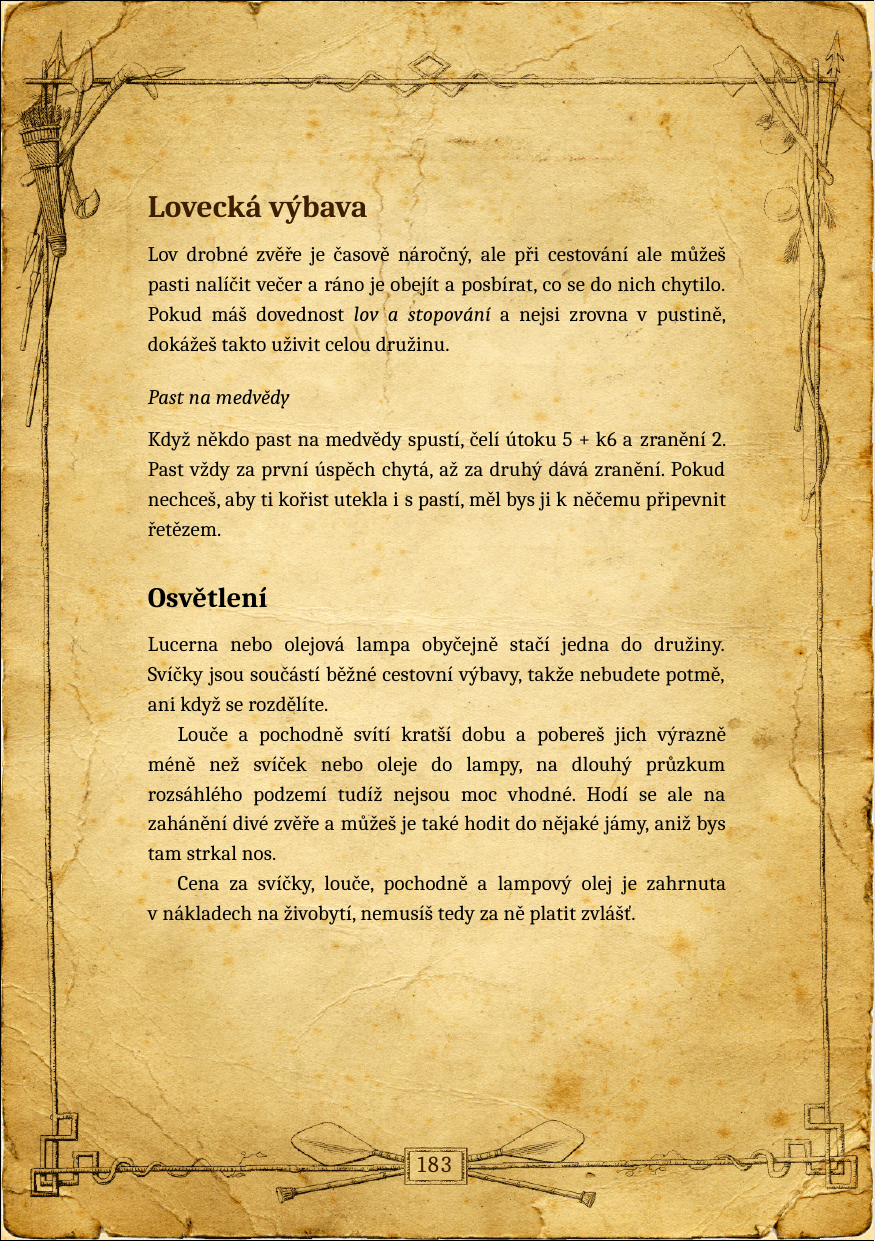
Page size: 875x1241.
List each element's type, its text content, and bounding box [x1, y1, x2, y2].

subtitle Osvětlení [148, 583, 726, 615]
text Lov drobné zvěře je časově náročný, ale při cestování ale můžeš pasti nalíčit večer a⁠ ráno je obejít a⁠ posbírat, co se do nich chytilo. Pokud máš dovednost lov a⁠ stopování a⁠ nejsi zrovna v⁠ pustině, dokážeš takto uživit celou družinu. [148, 243, 726, 356]
subtitle Lovecká výbava [148, 189, 726, 225]
text Když někdo past na medvědy spustí, čelí útoku 5 + k6 a⁠ zranění 2. Past vždy za první úspěch chytá, až za druhý dává zranění. Pokud nechceš, aby ti kořist utekla i⁠ s⁠ pastí, měl bys ji k⁠ něčemu připevnit řetězem. [148, 428, 726, 541]
text Lucerna nebo olejová lampa obyčejně stačí jedna do družiny. Svíčky jsou součástí běžné cestovní výbavy, takže nebudete potmě, ani když se rozdělíte. Louče a⁠ pochodně svítí kratší dobu a⁠ pobereš jich výrazně méně než svíček nebo oleje do lampy, na dlouhý průzkum rozsáhlého podzemí tudíž nejsou moc vhodné. Hodí se ale na zahánění divé zvěře a⁠ můžeš je také hodit do nějaké jámy, aniž bys tam strkal nos. Cena za svíčky, louče, pochodně a⁠ lampový olej je zahrnuta v⁠ nákladech na živobytí, nemusíš tedy za ně platit zvlášť. [148, 633, 726, 926]
text Past na medvědy [148, 386, 726, 410]
picture [1, 1, 874, 1240]
